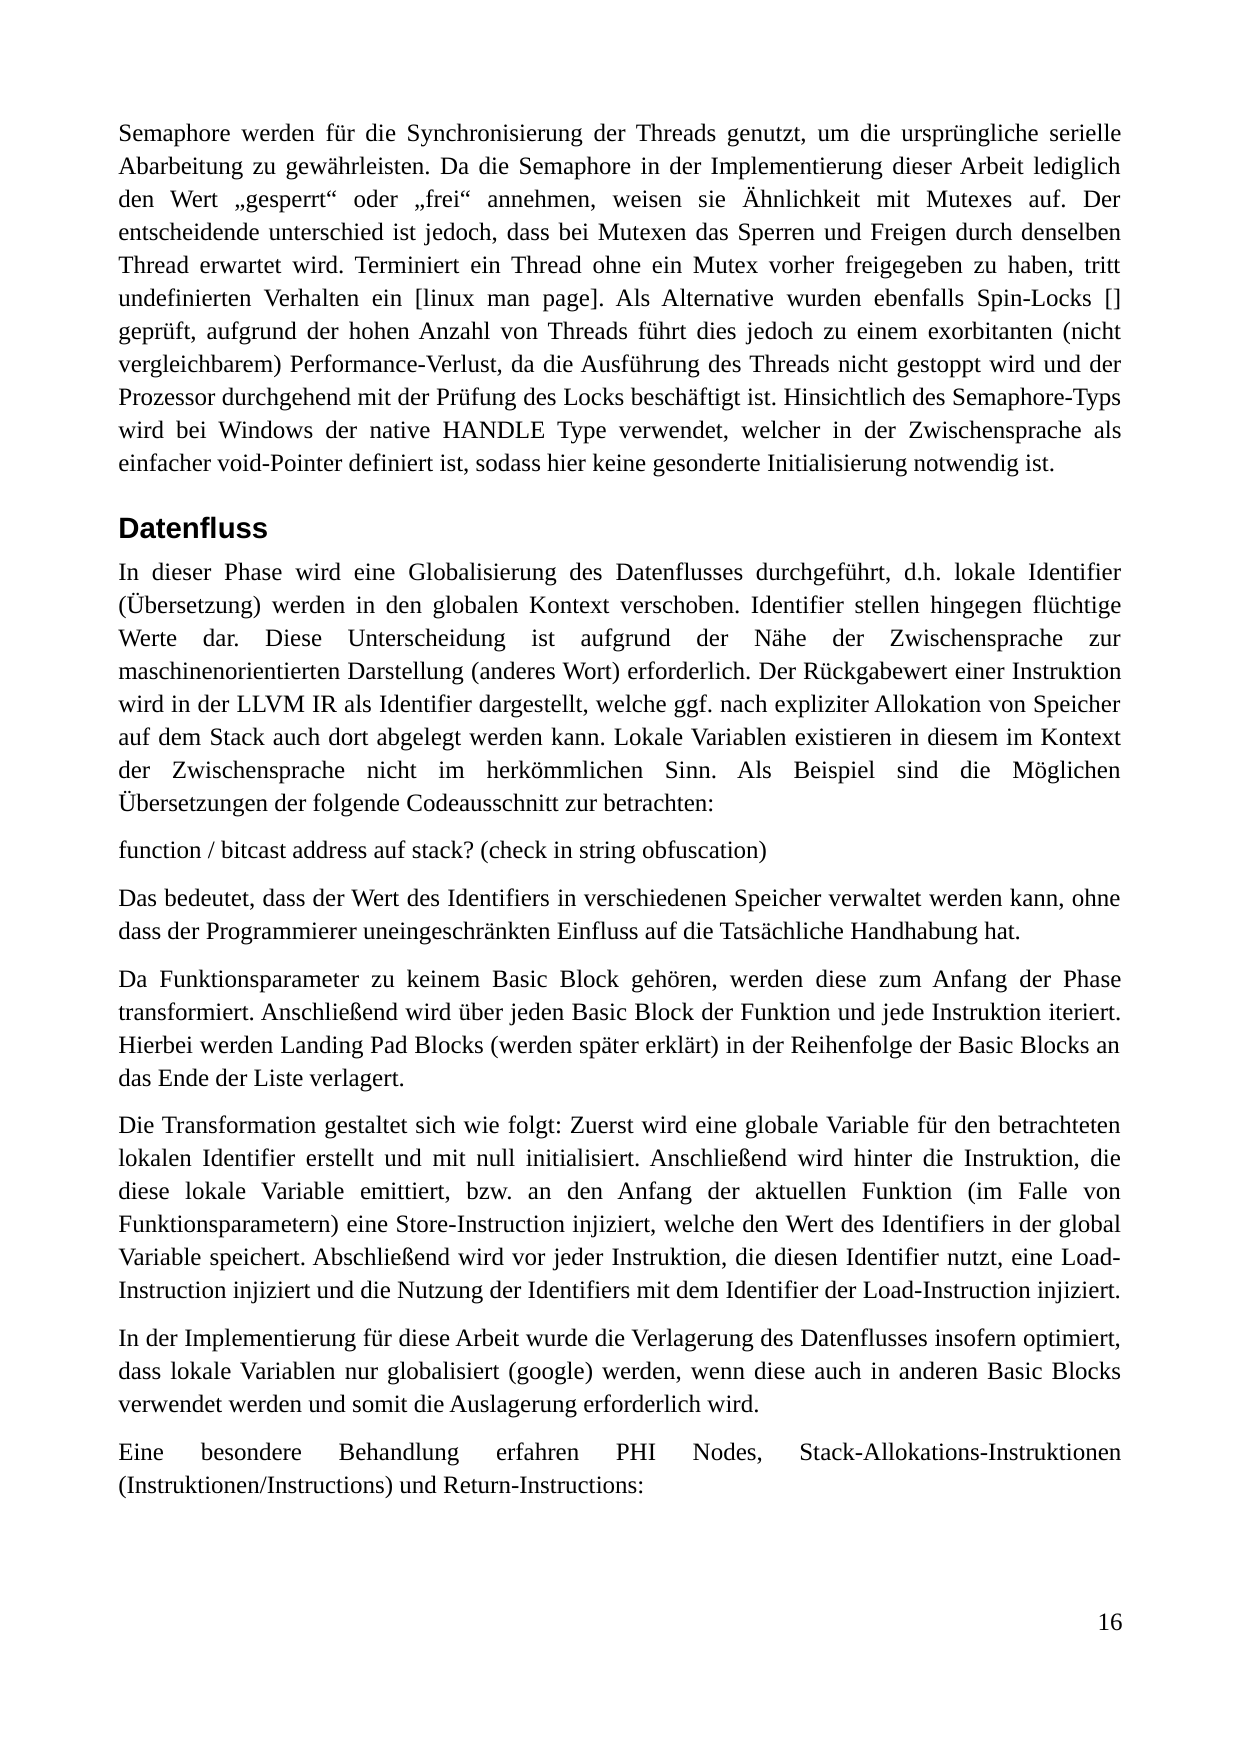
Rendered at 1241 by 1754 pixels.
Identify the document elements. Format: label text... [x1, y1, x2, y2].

text Eine besondere Behandlung erfahren PHI Nodes, Stack-Allokations-Instruktionen (Instruktionen/Instructions) und Return-Instructions: [118, 1437, 1122, 1498]
text In der Implementierung für diese Arbeit wurde die Verlagerung des Datenflusses insofern optimiert, dass lokale Variablen nur globalisiert (google) werden, wenn diese auch in anderen Basic Blocks verwendet werden und somit die Auslagerung erforderlich wird. [118, 1323, 1122, 1418]
text Das bedeutet, dass der Wert des Identifiers in verschiedenen Speicher verwaltet werden kann, ohne dass der Programmierer uneingeschränkten Einfluss auf die Tatsächliche Handhabung hat. [118, 883, 1122, 945]
text In dieser Phase wird eine Globalisierung des Datenflusses durchgeführt, d.h. lokale Identifier (Übersetzung) werden in den globalen Kontext verschoben. Identifier stellen hingegen flüchtige Werte dar. Diese Unterscheidung ist aufgrund der Nähe der Zwischensprache zur maschinenorientierten Darstellung (anderes Wort) erforderlich. Der Rückgabewert einer Instruktion wird in der LLVM IR als Identifier dargestellt, welche ggf. nach expliziter Allokation von Speicher auf dem Stack auch dort abgelegt werden kann. Lokale Variablen existieren in diesem im Kontext der Zwischensprache nicht im herkömmlichen Sinn. Als Beispiel sind die Möglichen Übersetzungen der folgende Codeausschnitt zur betrachten: [118, 557, 1122, 817]
subtitle Datenfluss [118, 511, 1122, 544]
text Semaphore werden für die Synchronisierung der Threads genutzt, um die ursprüngliche serielle Abarbeitung zu gewährleisten. Da die Semaphore in der Implementierung dieser Arbeit lediglich den Wert „gesperrt“ oder „frei“ annehmen, weisen sie Ähnlichkeit mit Mutexes auf. Der entscheidende unterschied ist jedoch, dass bei Mutexen das Sperren und Freigen durch denselben Thread erwartet wird. Terminiert ein Thread ohne ein Mutex vorher freigegeben zu haben, tritt undefinierten Verhalten ein [linux man page]. Als Alternative wurden ebenfalls Spin-Locks [] geprüft, aufgrund der hohen Anzahl von Threads führt dies jedoch zu einem exorbitanten (nicht vergleichbarem) Performance-Verlust, da die Ausführung des Threads nicht gestoppt wird und der Prozessor durchgehend mit der Prüfung des Locks beschäftigt ist. Hinsichtlich des Semaphore-Typs wird bei Windows der native HANDLE Type verwendet, welcher in der Zwischensprache als einfacher void-Pointer definiert ist, sodass hier keine gesonderte Initialisierung notwendig ist. [118, 118, 1122, 477]
text Die Transformation gestaltet sich wie folgt: Zuerst wird eine globale Variable für den betrachteten lokalen Identifier erstellt und mit null initialisiert. Anschließend wird hinter die Instruktion, die diese lokale Variable emittiert, bzw. an den Anfang der aktuellen Funktion (im Falle von Funktionsparametern) eine Store-Instruction injiziert, welche den Wert des Identifiers in der global Variable speichert. Abschließend wird vor jeder Instruktion, die diesen Identifier nutzt, eine Load-Instruction injiziert und die Nutzung der Identifiers mit dem Identifier der Load-Instruction injiziert. [118, 1110, 1122, 1304]
text function / bitcast address auf stack? (check in string obfuscation) [118, 836, 1122, 864]
text Da Funktionsparameter zu keinem Basic Block gehören, werden diese zum Anfang der Phase transformiert. Anschließend wird über jeden Basic Block der Funktion und jede Instruktion iteriert. Hierbei werden Landing Pad Blocks (werden später erklärt) in der Reihenfolge der Basic Blocks an das Ende der Liste verlagert. [118, 964, 1122, 1092]
